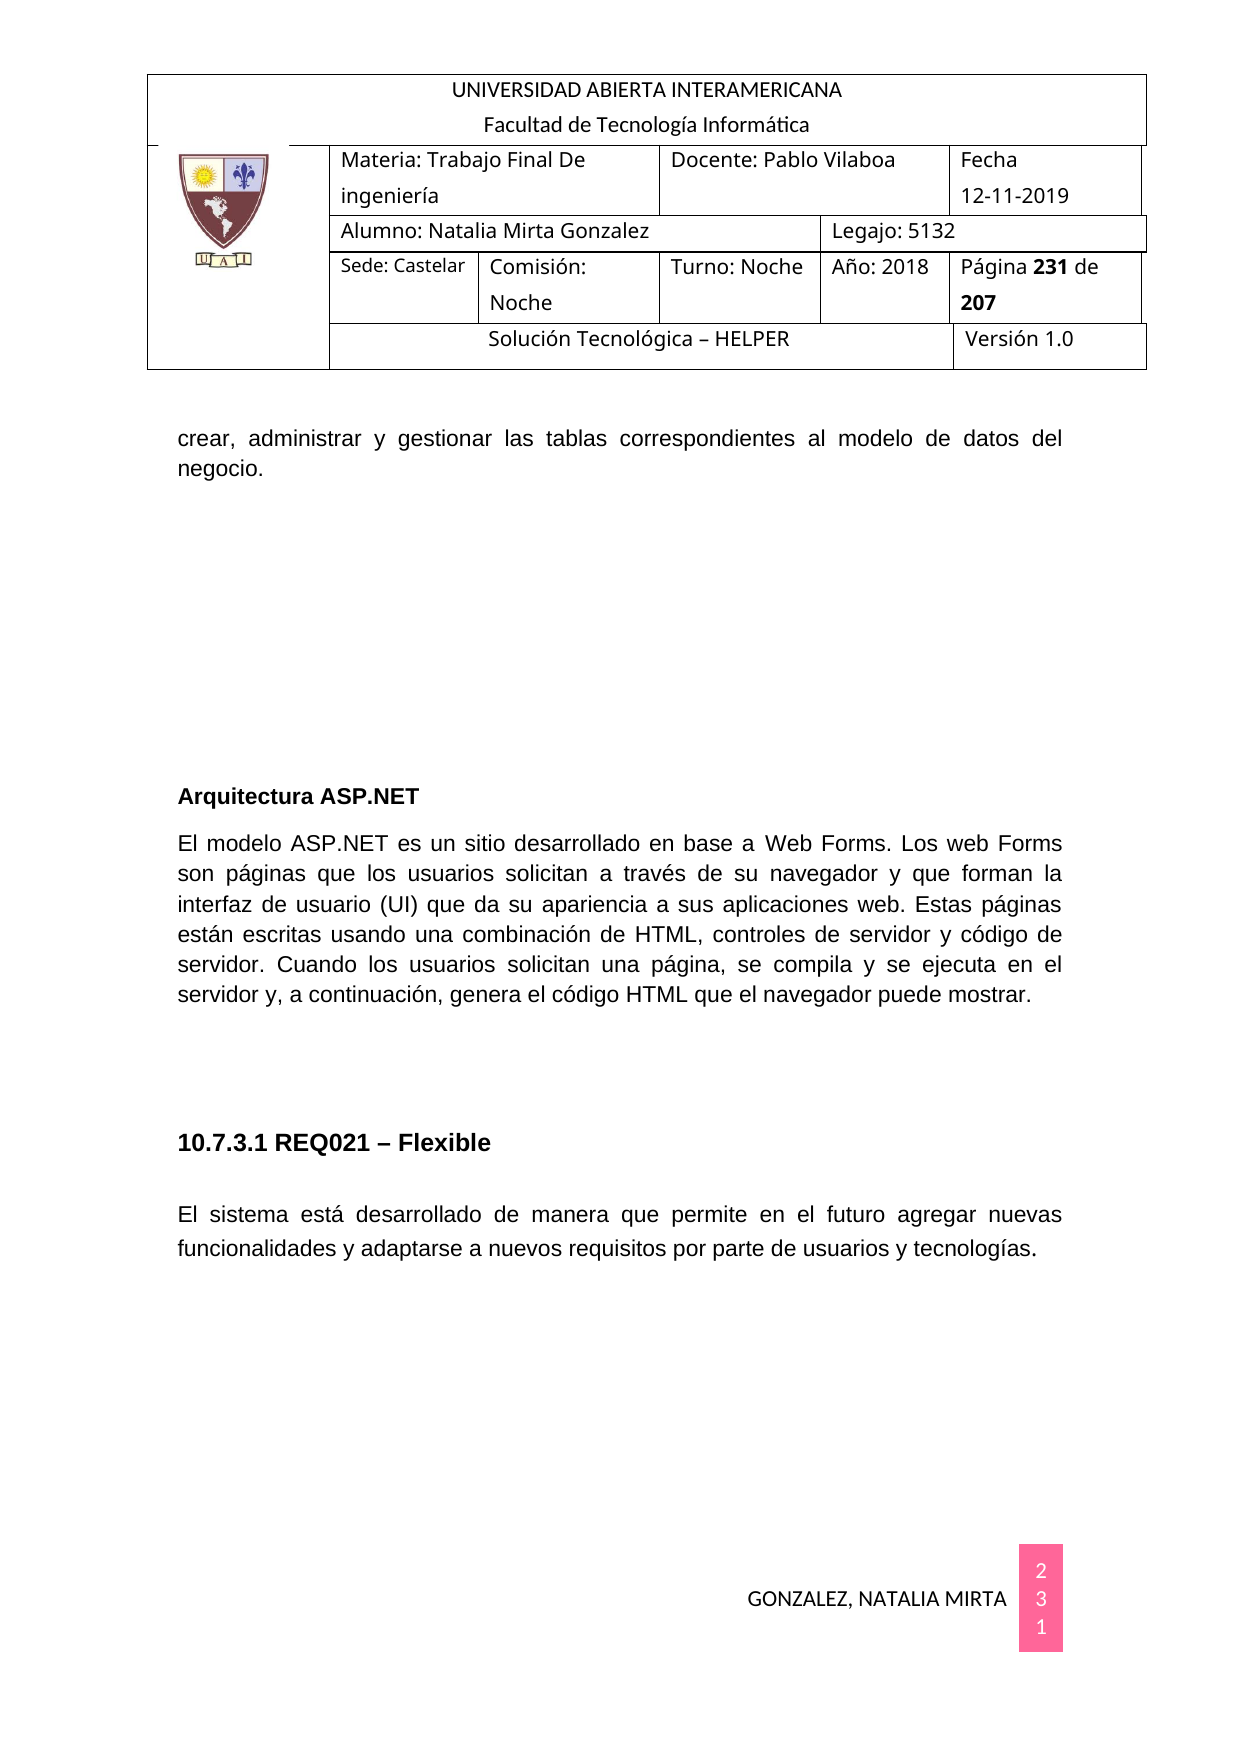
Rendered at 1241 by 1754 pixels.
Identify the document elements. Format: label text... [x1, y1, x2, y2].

text El sistema está desarrollado de manera que permite en el futuro agregar nuevas funcionalidades y adaptarse a nuevos requisitos por parte de usuarios y tecnologías. [177, 1201, 1063, 1264]
text El modelo ASP.NET es un sitio desarrollado en base a Web Forms. Los web Forms son páginas que los usuarios solicitan a través de su navegador y que forman la interfaz de usuario (UI) que da su apariencia a sus aplicaciones web. Estas páginas están escritas usando una combinación de HTML, controles de servidor y código de servidor. Cuando los usuarios solicitan una página, se compila y se ejecuta en el servidor y, a continuación, genera el código HTML que el navegador puede mostrar. [177, 830, 1063, 1007]
subtitle 10.7.3.1 REQ021 – Flexible [177, 1128, 1063, 1157]
text Arquitectura ASP.NET [177, 783, 1063, 809]
text crear, administrar y gestionar las tablas correspondientes al modelo de datos del negocio. [177, 425, 1063, 481]
